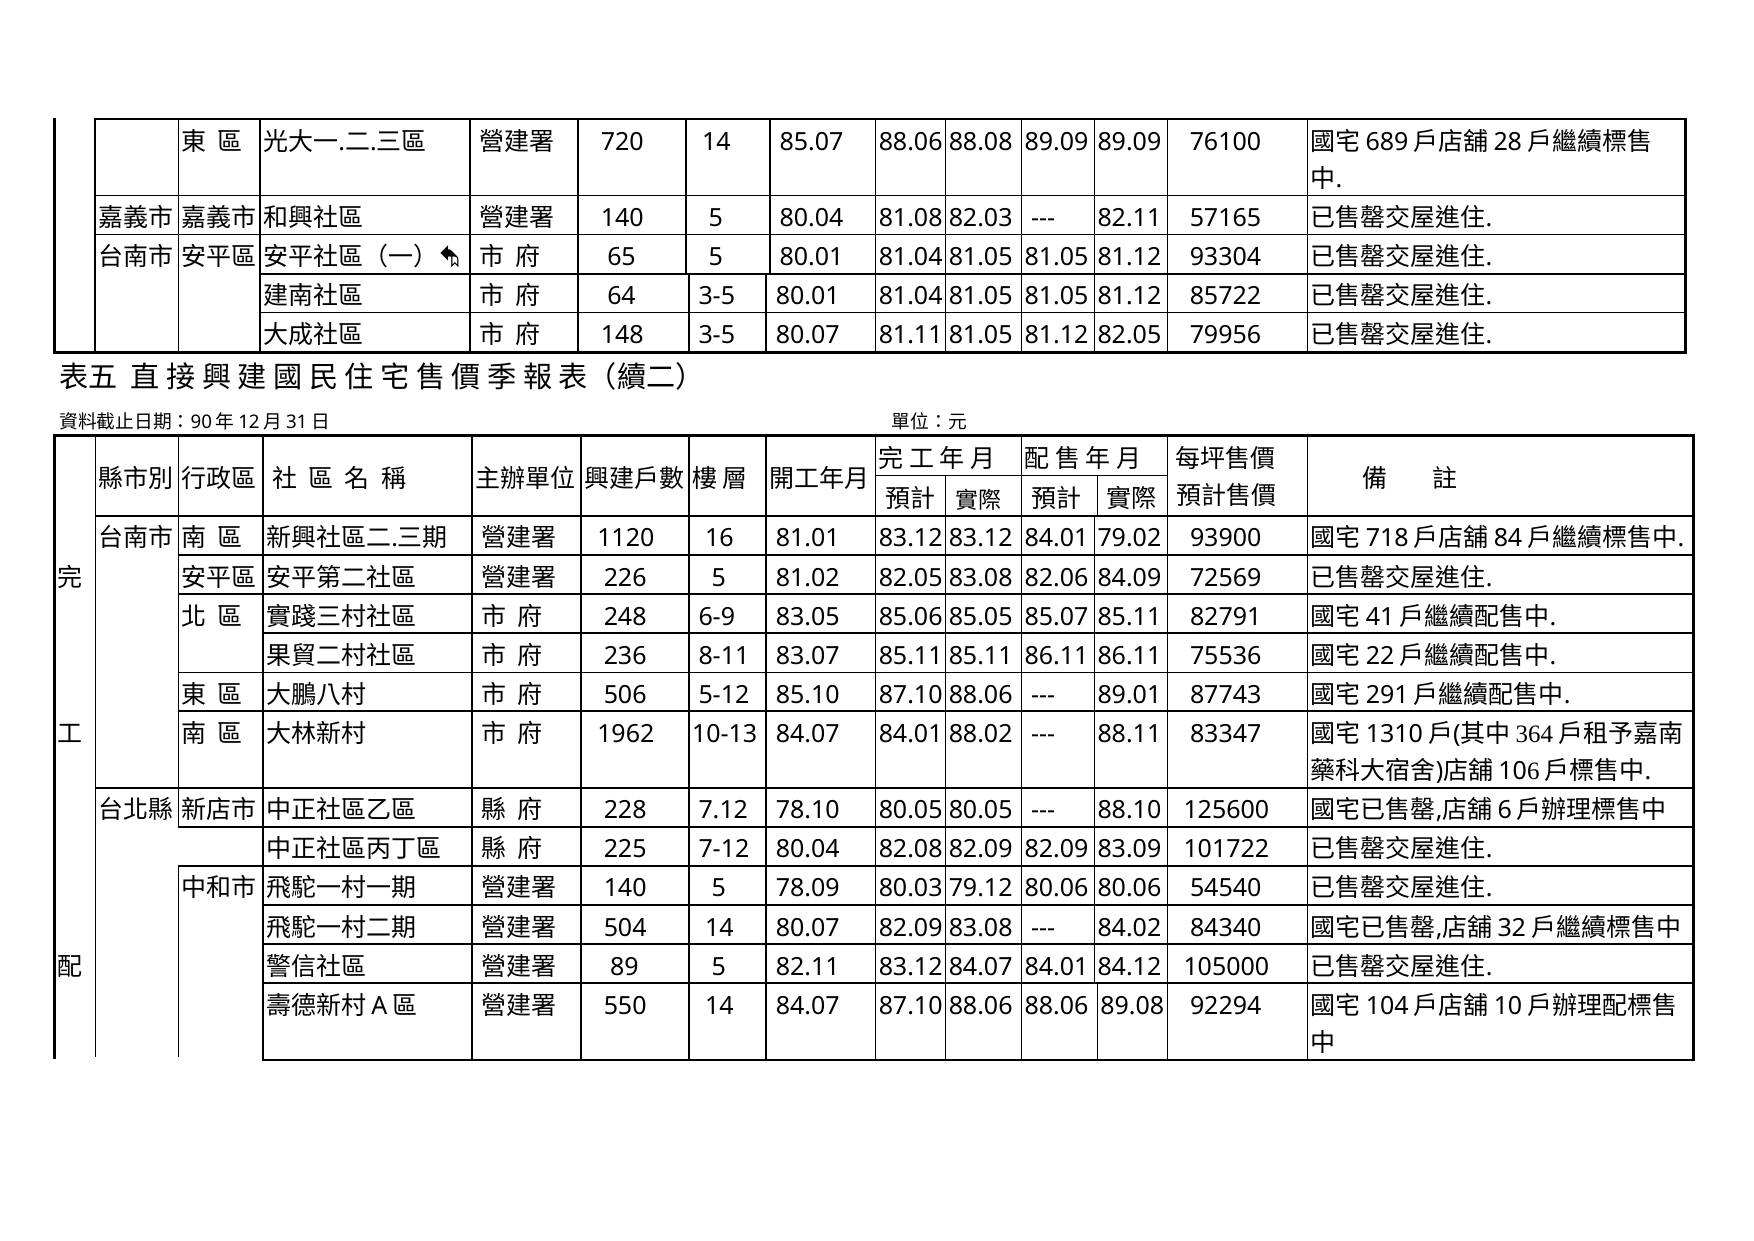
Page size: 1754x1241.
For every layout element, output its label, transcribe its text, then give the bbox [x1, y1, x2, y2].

table_cell 84.01 [1022, 517, 1094, 554]
table_cell 89.09 [1095, 120, 1167, 195]
table_cell 嘉義市 [179, 196, 259, 234]
table_cell 550 [582, 984, 688, 1059]
table_cell 已售罄交屋進住. [1308, 945, 1692, 982]
table_header 縣市別 [96, 437, 178, 515]
table_cell 市 府 [471, 235, 577, 273]
table_cell 已售罄交屋進住. [1308, 235, 1684, 273]
table_cell [96, 593, 178, 632]
table_cell [96, 273, 178, 312]
table_cell 完 [56, 554, 95, 593]
table_cell [56, 671, 95, 710]
table_cell 已售罄交屋進住. [1308, 828, 1692, 865]
table_cell 81.05 [946, 275, 1021, 312]
table_cell [56, 312, 94, 351]
table_cell 78.10 [767, 789, 875, 826]
table_cell [56, 787, 95, 826]
table_cell 248 [582, 595, 688, 632]
table_cell 市 府 [473, 673, 580, 710]
table_cell 80.05 [946, 789, 1021, 826]
table_cell 81.12 [1022, 313, 1094, 351]
table_cell 東 區 [179, 120, 259, 195]
table_cell 81.02 [767, 556, 875, 593]
table_cell 中正社區乙區 [264, 789, 471, 826]
table_cell 82.06 [1022, 556, 1094, 593]
table_cell [96, 120, 178, 195]
table_cell 16 [690, 517, 765, 554]
table_cell 安平區 [179, 556, 262, 593]
table_cell 86.11 [1095, 634, 1167, 671]
table_cell 84.09 [1095, 556, 1167, 593]
table_cell 81.05 [946, 235, 1021, 273]
table_cell 縣 府 [473, 828, 580, 865]
table_cell 88.10 [1095, 789, 1167, 826]
table_cell 安平區 [179, 235, 259, 273]
table_cell 76100 [1168, 120, 1307, 195]
table_cell 已售罄交屋進住. [1308, 867, 1692, 904]
table_header 開工年月 [767, 437, 875, 515]
table_cell 嘉義市 [96, 196, 178, 234]
table_cell 85.07 [1022, 595, 1094, 632]
table_cell 88.06 [1022, 984, 1097, 1059]
table_cell 安平社區（一） [261, 235, 469, 273]
table_cell 81.04 [876, 235, 945, 273]
table_cell 飛駝一村二期 [264, 906, 471, 943]
table_cell 85.11 [1095, 595, 1167, 632]
table_cell 6-9 [690, 595, 765, 632]
table_cell 8-11 [690, 634, 765, 671]
table_cell [56, 865, 95, 904]
table_cell 79956 [1168, 313, 1307, 351]
table_cell 504 [582, 906, 688, 943]
table_cell 飛駝一村一期 [264, 867, 471, 904]
table_header 行政區 [179, 437, 262, 515]
table_cell 國宅104戶店舖10戶辦理配標售中 [1308, 984, 1692, 1059]
table_cell 83.08 [946, 906, 1021, 943]
table_cell 5 [687, 235, 769, 273]
table_cell 82.09 [1022, 828, 1094, 865]
table_cell 國宅718戶店舖84戶繼續標售中. [1308, 517, 1692, 554]
table_cell 80.06 [1095, 867, 1167, 904]
table_header [56, 437, 95, 474]
table_cell 營建署 [473, 517, 580, 554]
table_cell 82.11 [767, 945, 875, 982]
table_cell 實際 [946, 476, 1021, 515]
table_cell 已售罄交屋進住. [1308, 196, 1684, 234]
table_cell 80.04 [771, 196, 875, 234]
table_cell 85722 [1168, 275, 1307, 312]
table_cell [96, 710, 178, 787]
table_cell 已售罄交屋進住. [1308, 275, 1684, 312]
table_cell 88.06 [876, 120, 945, 195]
table_cell [56, 632, 95, 671]
table_cell 72569 [1168, 556, 1307, 593]
table_cell 54540 [1168, 867, 1307, 904]
table_cell 80.01 [771, 235, 875, 273]
table_cell 台南市 [96, 235, 178, 273]
table_cell --- [1022, 789, 1094, 826]
table_cell 國宅41戶繼續配售中. [1308, 595, 1692, 632]
table_cell 工 [56, 710, 95, 787]
table_cell 和興社區 [261, 196, 469, 234]
table_cell 市 府 [473, 595, 580, 632]
table_cell 82.03 [946, 196, 1021, 234]
table_cell 營建署 [473, 556, 580, 593]
table_cell 80.06 [1022, 867, 1094, 904]
table_cell 市 府 [473, 712, 580, 787]
table_cell 預計 [1022, 476, 1097, 515]
table_cell [96, 312, 178, 351]
table_cell 7.12 [690, 789, 765, 826]
table_cell 93900 [1168, 517, 1307, 554]
table_cell [56, 904, 95, 943]
table_cell 85.05 [946, 595, 1021, 632]
table_cell 1962 [582, 712, 688, 787]
table_cell 80.04 [767, 828, 875, 865]
table_cell 83.05 [767, 595, 875, 632]
table_cell 140 [579, 196, 685, 234]
table_cell 國宅已售罄,店舖32戶繼續標售中 [1308, 906, 1692, 943]
table_cell 88.02 [946, 712, 1021, 787]
table_cell 81.12 [1095, 275, 1167, 312]
table_cell --- [1022, 906, 1094, 943]
table_cell [56, 234, 94, 273]
table_cell 80.05 [876, 789, 945, 826]
table_cell 89.08 [1098, 984, 1167, 1059]
table_cell 84.07 [946, 945, 1021, 982]
table_cell [56, 273, 94, 312]
table_cell 營建署 [471, 120, 577, 195]
table_cell 720 [579, 120, 685, 195]
table_cell 市 府 [471, 275, 577, 312]
table_cell 87.10 [876, 673, 945, 710]
table_cell 88.08 [946, 120, 1021, 195]
table_cell 84.01 [876, 712, 945, 787]
table_cell 國宅1310戶(其中364戶租予嘉南藥科大宿舍)店舖106戶標售中. [1308, 712, 1692, 787]
table_cell 84.07 [767, 712, 875, 787]
table_cell 配 [56, 943, 95, 982]
table_cell 85.06 [876, 595, 945, 632]
table_cell 已售罄交屋進住. [1308, 556, 1692, 593]
text 表五 直 接 興 建 國 民 住 宅 售 價 季 報 表（續二） [59, 354, 1695, 396]
table_cell [56, 195, 94, 234]
table_cell 82.05 [876, 556, 945, 593]
table_cell 228 [582, 789, 688, 826]
table_cell 81.12 [1095, 235, 1167, 273]
table_header 社 區 名 稱 [264, 437, 471, 515]
table_cell 84340 [1168, 906, 1307, 943]
table_cell [56, 515, 95, 554]
table_cell 80.03 [876, 867, 945, 904]
table_cell 85.07 [771, 120, 875, 195]
table_cell 10-13 [690, 712, 765, 787]
table_cell 國宅22戶繼續配售中. [1308, 634, 1692, 671]
table_cell 85.11 [946, 634, 1021, 671]
table_cell 82791 [1168, 595, 1307, 632]
table_cell --- [1022, 196, 1094, 234]
table_cell 85.10 [767, 673, 875, 710]
table_cell [179, 273, 259, 312]
table_cell 80.01 [767, 275, 875, 312]
table_cell 營建署 [473, 945, 580, 982]
table_cell [179, 312, 259, 351]
table_cell 1120 [582, 517, 688, 554]
table_cell 實際 [1098, 476, 1167, 515]
table_cell 安平第二社區 [264, 556, 471, 593]
table_cell 14 [690, 984, 765, 1059]
table_cell 105000 [1168, 945, 1307, 982]
table_cell 大鵬八村 [264, 673, 471, 710]
table_cell 國宅689戶店舖28戶繼續標售中. [1308, 120, 1684, 195]
table_cell 84.01 [1022, 945, 1094, 982]
table_cell 81.11 [876, 313, 945, 351]
table_cell 84.12 [1095, 945, 1167, 982]
table_cell 5 [690, 867, 765, 904]
table_cell [56, 475, 95, 515]
table_header 每坪售價 預計售價 [1168, 437, 1307, 515]
table_cell 14 [690, 906, 765, 943]
table_cell [95, 982, 178, 1059]
table_cell 83.09 [1095, 828, 1167, 865]
table_cell 北 區 [179, 595, 262, 671]
table_header 完 工 年 月 [876, 437, 1021, 474]
table_cell 警信社區 [264, 945, 471, 982]
table_cell 101722 [1168, 828, 1307, 865]
table_cell 縣 府 [473, 789, 580, 826]
table_cell 大林新村 [264, 712, 471, 787]
table_cell 78.09 [767, 867, 875, 904]
table_cell 83.12 [946, 517, 1021, 554]
table_cell 84.02 [1095, 906, 1167, 943]
table_cell 57165 [1168, 196, 1307, 234]
table_cell 光大一.二.三區 [261, 120, 469, 195]
table_cell 84.07 [767, 984, 875, 1059]
table_cell 81.08 [876, 196, 945, 234]
table_header 興建戶數 [582, 437, 688, 515]
table_cell 226 [582, 556, 688, 593]
table_cell 81.04 [876, 275, 945, 312]
table_header 備 註 [1308, 437, 1692, 515]
table_cell [179, 982, 262, 1059]
table_cell 225 [582, 828, 688, 865]
table_cell --- [1022, 673, 1094, 710]
table_cell 14 [687, 120, 769, 195]
table_cell 82.09 [876, 906, 945, 943]
table_cell [56, 118, 94, 195]
table_cell 81.05 [1022, 235, 1094, 273]
table_cell 7-12 [690, 828, 765, 865]
table_cell [96, 554, 178, 593]
table_cell 果貿二村社區 [264, 634, 471, 671]
table_cell 88.06 [946, 984, 1021, 1059]
table_cell 82.09 [946, 828, 1021, 865]
table_cell [96, 671, 178, 710]
text 資料截止日期：90年12月31日 單位：元 [59, 396, 1695, 434]
table_cell --- [1022, 712, 1094, 787]
table_cell [56, 982, 95, 1059]
table_cell 85.11 [876, 634, 945, 671]
table_cell 市 府 [473, 634, 580, 671]
table_cell 81.05 [1022, 275, 1094, 312]
table_cell 506 [582, 673, 688, 710]
table_cell 3-5 [690, 275, 765, 312]
table_cell 83.08 [946, 556, 1021, 593]
table_cell 新興社區二.三期 [264, 517, 471, 554]
table_cell 87.10 [876, 984, 945, 1059]
table_cell 65 [579, 235, 685, 273]
table_cell 87743 [1168, 673, 1307, 710]
table_cell 南 區 [179, 517, 262, 554]
table_cell 89.09 [1022, 120, 1094, 195]
table_cell 營建署 [473, 867, 580, 904]
table_cell 5 [690, 556, 765, 593]
table_cell 國宅已售罄,店舖6戶辦理標售中 [1308, 789, 1692, 826]
table_cell 5 [690, 945, 765, 982]
table_cell 營建署 [473, 984, 580, 1059]
table_cell 80.07 [767, 313, 875, 351]
table_cell 79.02 [1095, 517, 1167, 554]
table_cell 64 [579, 275, 688, 312]
table_cell 營建署 [473, 906, 580, 943]
table_cell 國宅291戶繼續配售中. [1308, 673, 1692, 710]
table_cell 81.05 [946, 313, 1021, 351]
table_cell 82.05 [1095, 313, 1167, 351]
table_cell 93304 [1168, 235, 1307, 273]
table_header 樓 層 [690, 437, 765, 515]
table_cell [56, 593, 95, 632]
table_cell 82.11 [1095, 196, 1167, 234]
table_cell 中正社區丙丁區 [264, 828, 471, 865]
table_cell 壽德新村A區 [264, 984, 471, 1059]
table_cell 已售罄交屋進住. [1308, 313, 1684, 351]
table_cell 86.11 [1022, 634, 1094, 671]
table_cell 市 府 [471, 313, 577, 351]
table_cell 建南社區 [261, 275, 469, 312]
table_cell 81.01 [767, 517, 875, 554]
table_cell 預計 [876, 476, 945, 515]
table_cell 營建署 [471, 196, 577, 234]
table_header 主辦單位 [473, 437, 580, 515]
table_header 配 售 年 月 [1022, 437, 1167, 474]
table_cell 92294 [1168, 984, 1307, 1059]
table_cell 236 [582, 634, 688, 671]
table_cell 東 區 [179, 673, 262, 710]
table_cell 台北縣 [96, 789, 178, 982]
table_cell 88.06 [946, 673, 1021, 710]
table_cell 5 [687, 196, 769, 234]
table_cell 89.01 [1095, 673, 1167, 710]
table_cell 5-12 [690, 673, 765, 710]
table_cell 148 [579, 313, 688, 351]
table_cell 實踐三村社區 [264, 595, 471, 632]
table_cell 79.12 [946, 867, 1021, 904]
table_cell 75536 [1168, 634, 1307, 671]
table_cell 80.07 [767, 906, 875, 943]
table_cell 台南市 [96, 517, 178, 554]
table_cell 83347 [1168, 712, 1307, 787]
table_cell [96, 632, 178, 671]
table_cell 3-5 [690, 313, 765, 351]
table_cell [56, 826, 95, 865]
table_cell 140 [582, 867, 688, 904]
table_cell 中和市 [179, 867, 262, 982]
table_cell 大成社區 [261, 313, 469, 351]
table_cell 新店市 [179, 789, 262, 826]
table_cell 83.12 [876, 517, 945, 554]
table_cell 83.07 [767, 634, 875, 671]
table_cell 82.08 [876, 828, 945, 865]
table_cell 89 [582, 945, 688, 982]
table_cell 125600 [1168, 789, 1307, 826]
table_cell 88.11 [1095, 712, 1167, 787]
table_cell 南 區 [179, 712, 262, 787]
table_cell 83.12 [876, 945, 945, 982]
